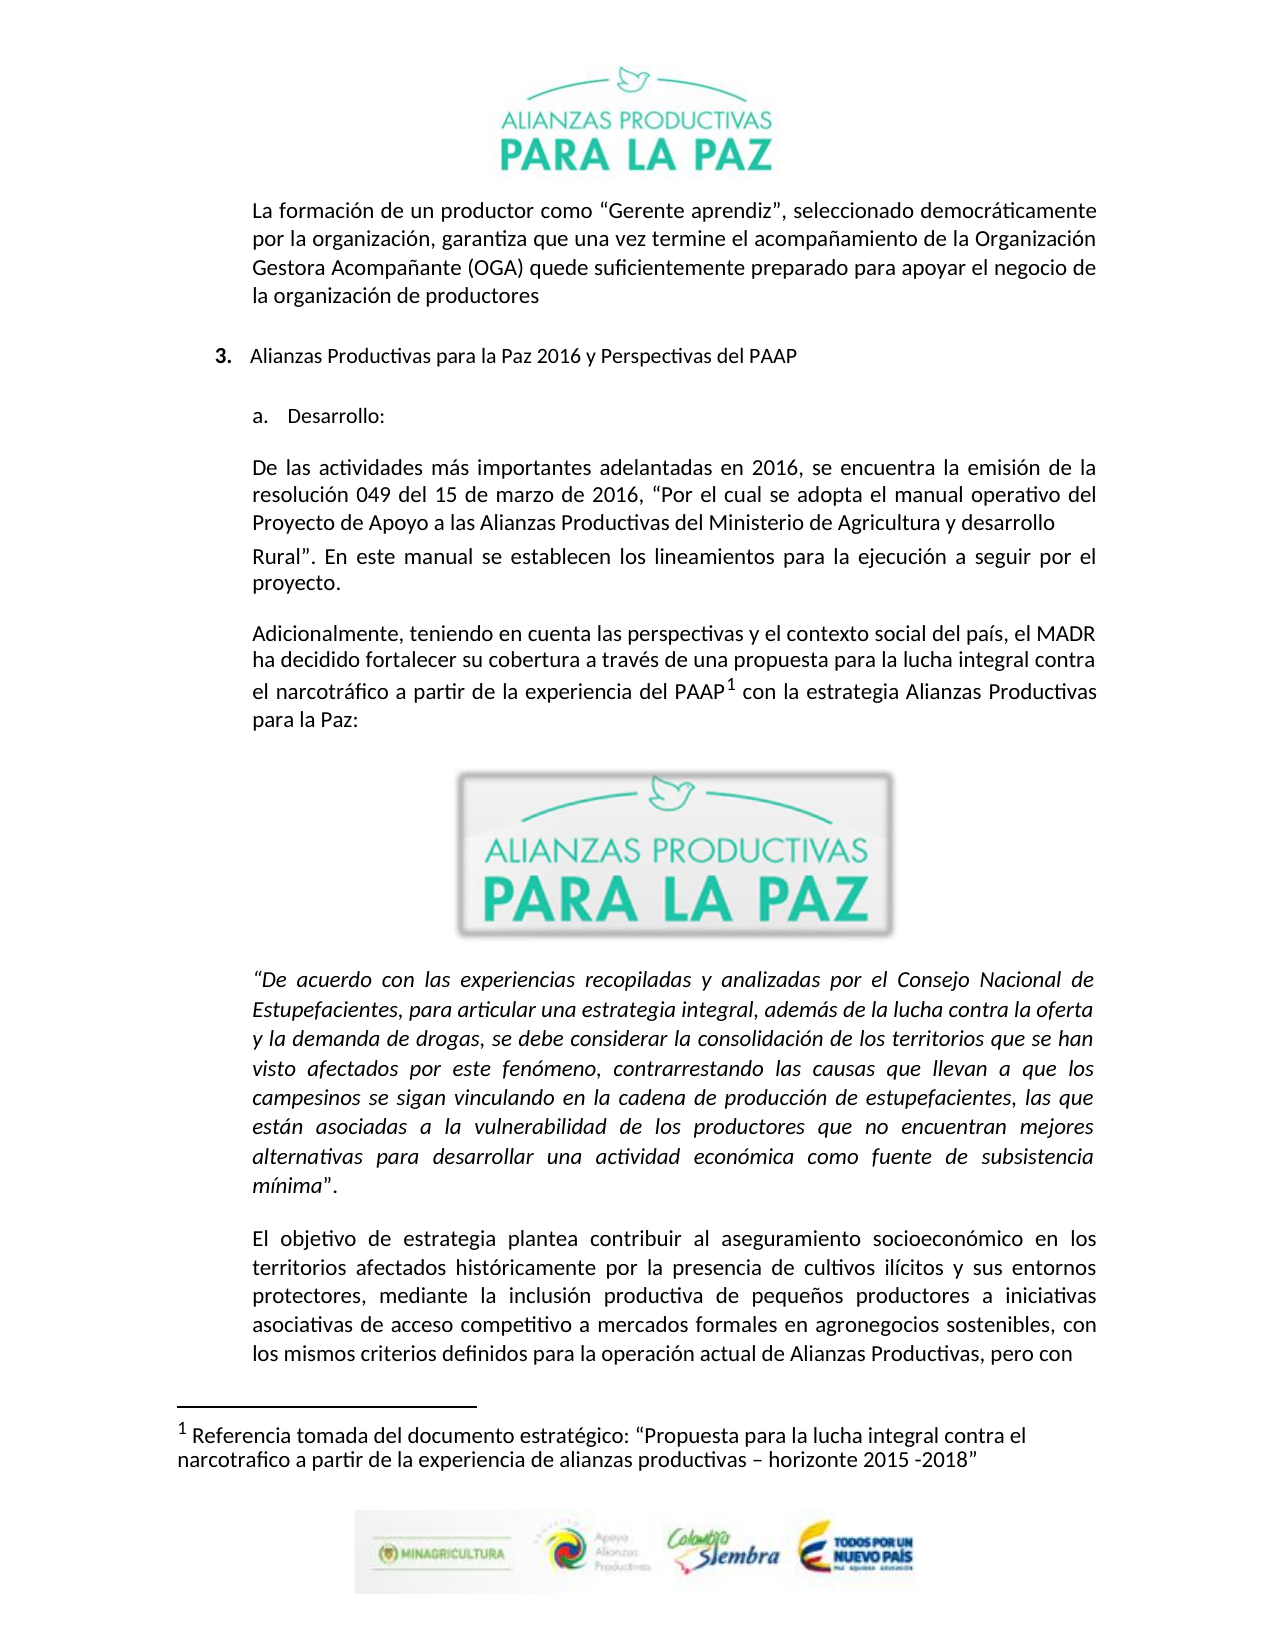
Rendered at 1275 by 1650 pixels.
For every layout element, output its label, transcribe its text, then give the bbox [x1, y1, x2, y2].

text Adicionalmente, teniendo en cuenta las perspectivas y el contexto social del país, el MADR ha decidido fortalecer su cobertura a través de una propuesta para la lucha integral contra el narcotráfico a partir de la experiencia del PAAP1 con la estrategia Alianzas Productivas para la Paz: [252, 620, 1098, 733]
text “De acuerdo con las experiencias recopiladas y analizadas por el Consejo Nacional de Estupefacientes, para articular una estrategia integral, además de la lucha contra la oferta y la demanda de drogas, se debe considerar la consolidación de los territorios que se han visto afectados por este fenómeno, contrarrestando las causas que llevan a que los campesinos se sigan vinculando en la cadena de producción de estupefacientes, las que están asociadas a la vulnerabilidad de los productores que no encuentran mejores alternativas para desarrollar una actividad económica como fuente de subsistencia mínima”. [252, 966, 1098, 1199]
text Rural”. En este manual se establecen los lineamientos para la ejecución a seguir por el proyecto. [252, 543, 1098, 596]
text De las actividades más importantes adelantadas en 2016, se encuentra la emisión de la resolución 049 del 15 de marzo de 2016, “Por el cual se adopta el manual operativo del Proyecto de Apoyo a las Alianzas Productivas del Ministerio de Agricultura y desarrollo [252, 453, 1098, 536]
text 3. Alianzas Productivas para la Paz 2016 y Perspectivas del PAAP [214, 341, 1098, 369]
text 1 Referencia tomada del documento estratégico: “Propuesta para la lucha integral contra el narcotrafico a partir de la experiencia de alianzas productivas – horizonte 2015 -2018” [177, 1421, 1098, 1473]
text El objetivo de estrategia plantea contribuir al aseguramiento socioeconómico en los territorios afectados históricamente por la presencia de cultivos ilícitos y sus entornos protectores, mediante la inclusión productiva de pequeños productores a iniciativas asociativas de acceso competitivo a mercados formales en agronegocios sostenibles, con los mismos criterios definidos para la operación actual de Alianzas Productivas, pero con [252, 1224, 1098, 1367]
text a. Desarrollo: [252, 401, 1098, 429]
text La formación de un productor como “Gerente aprendiz”, seleccionado democráticamente por la organización, garantiza que una vez termine el acompañamiento de la Organización Gestora Acompañante (OGA) quede suficientemente preparado para apoyar el negocio de la organización de productores [252, 196, 1098, 309]
